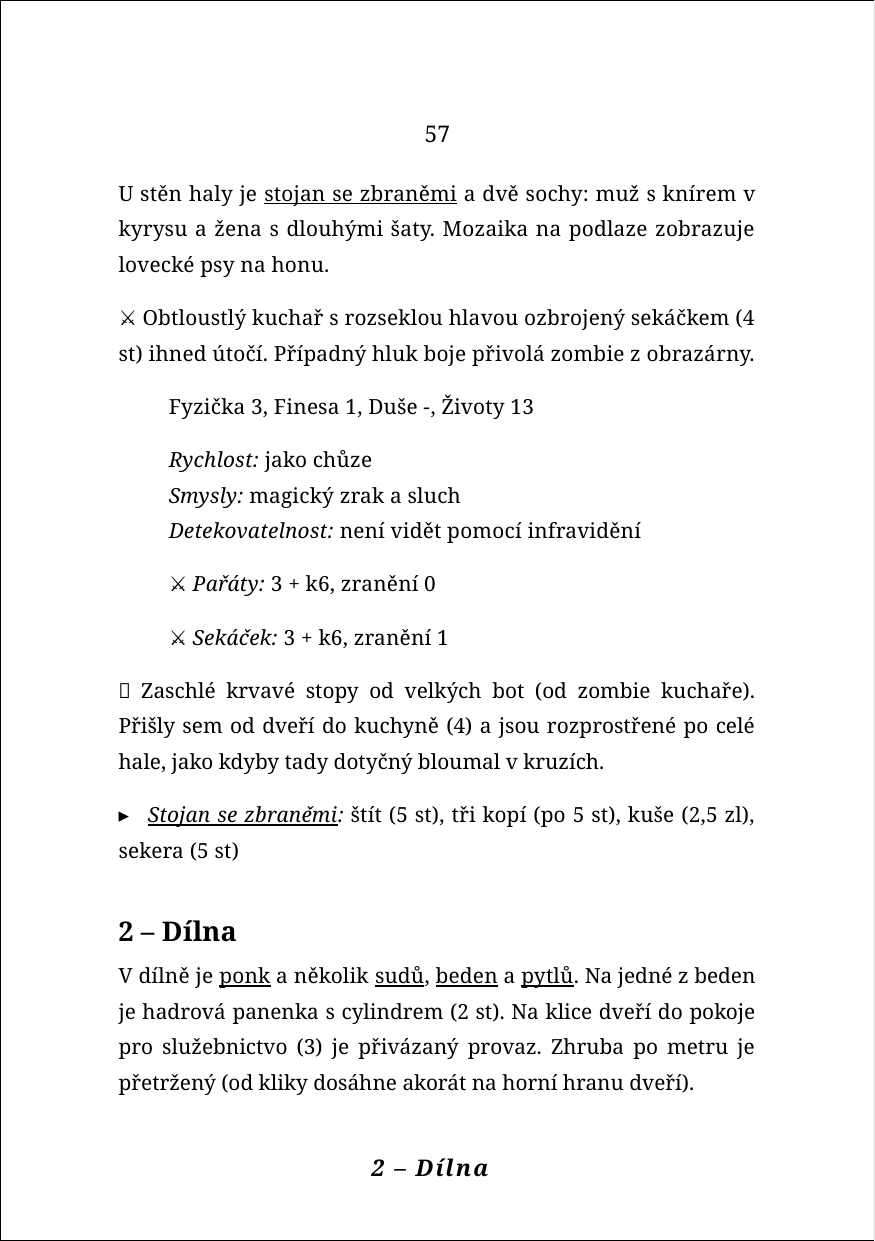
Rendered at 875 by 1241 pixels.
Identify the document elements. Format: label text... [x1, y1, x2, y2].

text 👣 Zaschlé krvavé stopy od velkých bot (od zombie kuchaře). Přišly sem od dveří do kuchyně (4) a jsou rozprostřené po celé hale, jako kdyby tady dotyčný bloumal v kruzích. [118, 676, 756, 775]
text ▸ Stojan se zbraněmi: štít (5 st), tři kopí (po 5 st), kuše (2,5 zl), sekera (5 st) [118, 800, 756, 864]
text ⚔ Obtloustlý kuchař s rozseklou hlavou ozbrojený sekáčkem (4 st) ihned útočí. Případný hluk boje přivolá zombie z obrazárny. [118, 303, 756, 367]
text V dílně je ponk a několik sudů, beden a pytlů. Na jedné z beden je hadrová panenka s cylindrem (2 st). Na klice dveří do pokoje pro služebnictvo (3) je přivázaný provaz. Zhruba po metru je přetržený (od kliky dosáhne akorát na horní hranu dveří). [118, 961, 756, 1096]
text Fyzička 3, Finesa 1, Duše -, Životy 13 [168, 392, 756, 420]
text Smysly: magický zrak a sluch [168, 481, 756, 509]
text ⚔ Pařáty: 3 + k6, zranění 0 [168, 569, 756, 598]
text U stěn haly je stojan se zbraněmi a dvě sochy: muž s knírem v kyrysu a žena s dlouhými šaty. Mozaika na podlaze zobrazuje lovecké psy na honu. [118, 179, 756, 278]
subtitle 2 – Dílna [118, 913, 756, 949]
text Detekovatelnost: není vidět pomocí infravidění [168, 516, 756, 545]
text ⚔ Sekáček: 3 + k6, zranění 1 [168, 623, 756, 651]
text Rychlost: jako chůze [168, 445, 756, 474]
